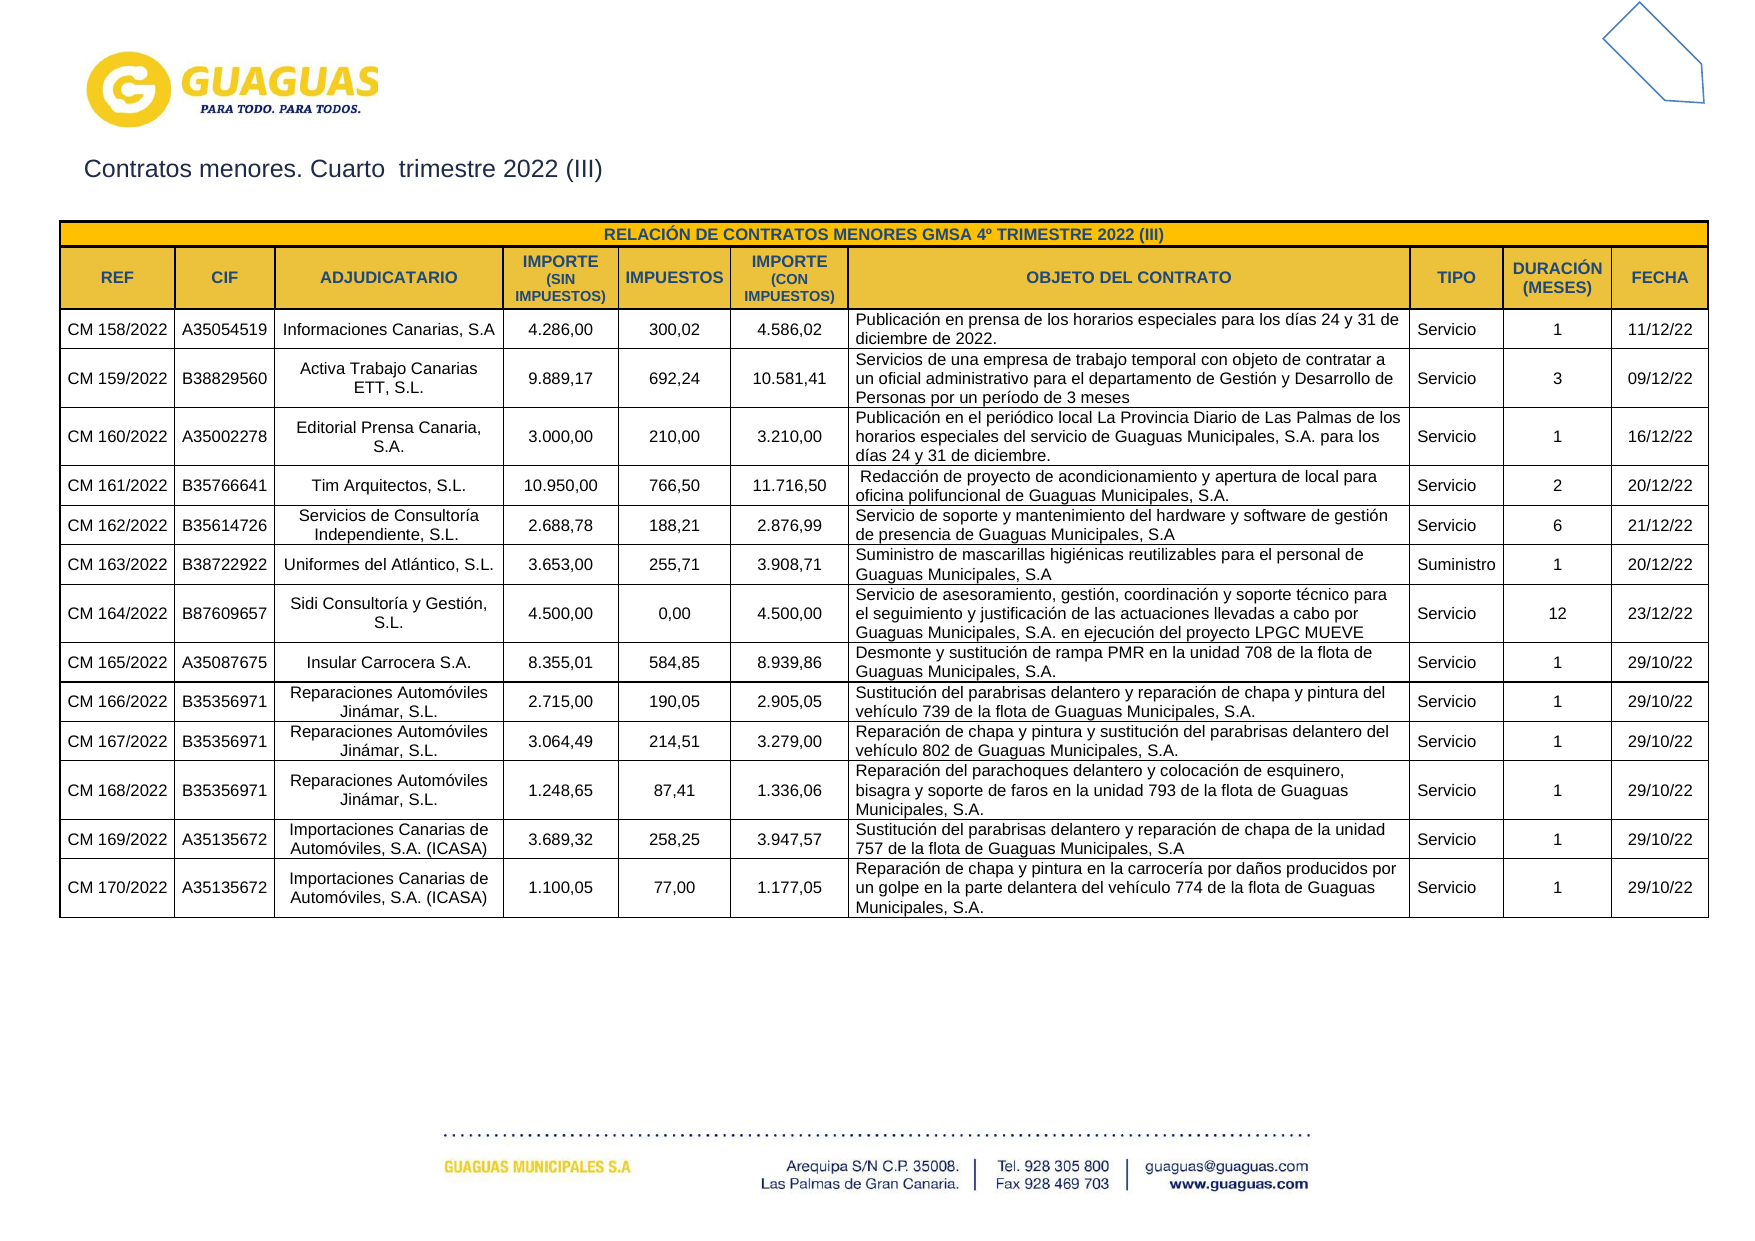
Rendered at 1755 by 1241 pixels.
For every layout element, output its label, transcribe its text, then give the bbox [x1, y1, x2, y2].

table_cell B38829560 [175, 349, 274, 407]
table_cell 10.581,41 [731, 349, 848, 407]
table_cell B38722922 [175, 545, 274, 583]
table_cell 300,02 [619, 310, 730, 348]
table_cell 2.688,78 [504, 506, 618, 544]
table_cell 12 [1504, 585, 1611, 642]
text Contratos menores. Cuarto trimestre 2022 (III) [84, 154, 1694, 183]
table_cell CM 165/2022 [61, 643, 174, 681]
table_cell 4.500,00 [504, 585, 618, 642]
picture [86, 51, 378, 128]
table_cell Uniformes del Atlántico, S.L. [275, 545, 503, 583]
table_cell CM 160/2022 [61, 408, 174, 465]
table_cell Servicios de una empresa de trabajo temporal con objeto de contratar a un oficial administrativo para el departamento de Gestión y Desarrollo de Personas por un período de 3 meses [849, 349, 1409, 407]
table_cell A35054519 [175, 310, 274, 348]
table_cell Sidi Consultoría y Gestión, S.L. [275, 585, 503, 642]
table_cell 1.248,65 [504, 761, 618, 819]
table_cell Servicio de asesoramiento, gestión, coordinación y soporte técnico para el seguimiento y justificación de las actuaciones llevadas a cabo por Guaguas Municipales, S.A. en ejecución del proyecto LPGC MUEVE [849, 585, 1409, 642]
table_cell B35356971 [175, 683, 274, 721]
table_cell 766,50 [619, 466, 730, 505]
table_cell 9.889,17 [504, 349, 618, 407]
table_cell Reparaciones Automóviles Jinámar, S.L. [275, 683, 503, 721]
table_cell Sustitución del parabrisas delantero y reparación de chapa de la unidad 757 de la flota de Guaguas Municipales, S.A [849, 820, 1409, 858]
table_cell 1.100,05 [504, 859, 618, 917]
table_cell Servicio [1410, 349, 1503, 407]
table_cell CM 162/2022 [61, 506, 174, 544]
table_cell Servicio [1410, 683, 1503, 721]
table_cell Importaciones Canarias de Automóviles, S.A. (ICASA) [275, 859, 503, 917]
table_cell 1 [1504, 683, 1611, 721]
table_cell 10.950,00 [504, 466, 618, 505]
table_cell CIF [176, 248, 274, 308]
table_cell 188,21 [619, 506, 730, 544]
table_cell CM 164/2022 [61, 585, 174, 642]
table_cell REF [61, 248, 174, 308]
table_cell A35087675 [175, 643, 274, 681]
table_cell 29/10/22 [1612, 820, 1708, 858]
table_cell 29/10/22 [1612, 643, 1708, 681]
table_cell Reparación de chapa y pintura en la carrocería por daños producidos por un golpe en la parte delantera del vehículo 774 de la flota de Guaguas Municipales, S.A. [849, 859, 1409, 917]
table_cell Reparación de chapa y pintura y sustitución del parabrisas delantero del vehículo 802 de Guaguas Municipales, S.A. [849, 722, 1409, 760]
table_cell 29/10/22 [1612, 761, 1708, 819]
table_cell 1 [1504, 643, 1611, 681]
table_cell 29/10/22 [1612, 859, 1708, 917]
table_cell B35766641 [175, 466, 274, 505]
table_cell Editorial Prensa Canaria, S.A. [275, 408, 503, 465]
table_cell A35002278 [175, 408, 274, 465]
table_cell Reparación del parachoques delantero y colocación de esquinero, bisagra y soporte de faros en la unidad 793 de la flota de Guaguas Municipales, S.A. [849, 761, 1409, 819]
table_cell 21/12/22 [1612, 506, 1708, 544]
table_cell CM 170/2022 [61, 859, 174, 917]
table_cell 692,24 [619, 349, 730, 407]
table_cell 29/10/22 [1612, 722, 1708, 760]
table_cell 20/12/22 [1612, 545, 1708, 583]
table_cell 09/12/22 [1612, 349, 1708, 407]
table_cell 190,05 [619, 683, 730, 721]
table_cell 3.064,49 [504, 722, 618, 760]
table_cell CM 167/2022 [61, 722, 174, 760]
table_cell 16/12/22 [1612, 408, 1708, 465]
table_cell 4.586,02 [731, 310, 848, 348]
table_cell Servicio [1410, 643, 1503, 681]
table_cell 3.279,00 [731, 722, 848, 760]
picture [443, 1134, 1311, 1194]
table_cell 1.177,05 [731, 859, 848, 917]
table_cell Redacción de proyecto de acondicionamiento y apertura de local para oficina polifuncional de Guaguas Municipales, S.A. [849, 466, 1409, 505]
table_cell 29/10/22 [1612, 683, 1708, 721]
table_cell 11/12/22 [1612, 310, 1708, 348]
table_cell CM 169/2022 [61, 820, 174, 858]
table_cell Publicación en prensa de los horarios especiales para los días 24 y 31 de diciembre de 2022. [849, 310, 1409, 348]
table_cell 20/12/22 [1612, 466, 1708, 505]
table_cell 6 [1504, 506, 1611, 544]
table_cell B35614726 [175, 506, 274, 544]
table_cell B35356971 [175, 761, 274, 819]
table_cell CM 168/2022 [61, 761, 174, 819]
table_cell Servicio de soporte y mantenimiento del hardware y software de gestión de presencia de Guaguas Municipales, S.A [849, 506, 1409, 544]
table_cell DURACIÓN (MESES) [1504, 248, 1611, 308]
table_cell Servicio [1410, 310, 1503, 348]
table_cell 4.286,00 [504, 310, 618, 348]
table_cell 258,25 [619, 820, 730, 858]
table_cell 3.908,71 [731, 545, 848, 583]
table_cell Servicio [1410, 820, 1503, 858]
table_cell Tim Arquitectos, S.L. [275, 466, 503, 505]
table_cell Servicio [1410, 408, 1503, 465]
table_cell ADJUDICATARIO [276, 248, 502, 308]
table_cell 2.905,05 [731, 683, 848, 721]
table_cell Servicio [1410, 859, 1503, 917]
table_cell 3 [1504, 349, 1611, 407]
table_cell Sustitución del parabrisas delantero y reparación de chapa y pintura del vehículo 739 de la flota de Guaguas Municipales, S.A. [849, 683, 1409, 721]
table_cell 584,85 [619, 643, 730, 681]
table_cell B35356971 [175, 722, 274, 760]
table_cell TIPO [1411, 248, 1502, 308]
table_cell 2.876,99 [731, 506, 848, 544]
table_cell Reparaciones Automóviles Jinámar, S.L. [275, 722, 503, 760]
table_cell 8.939,86 [731, 643, 848, 681]
table_cell CM 163/2022 [61, 545, 174, 583]
table_cell 77,00 [619, 859, 730, 917]
table_cell Informaciones Canarias, S.A [275, 310, 503, 348]
table_cell Suministro [1410, 545, 1503, 583]
table_cell 4.500,00 [731, 585, 848, 642]
table_cell Servicio [1410, 585, 1503, 642]
table_cell IMPUESTOS [619, 248, 730, 308]
table_cell A35135672 [175, 820, 274, 858]
table_cell Desmonte y sustitución de rampa PMR en la unidad 708 de la flota de Guaguas Municipales, S.A. [849, 643, 1409, 681]
table_cell 1 [1504, 310, 1611, 348]
table_cell 1 [1504, 545, 1611, 583]
table_cell Servicio [1410, 466, 1503, 505]
table_cell Insular Carrocera S.A. [275, 643, 503, 681]
table_cell 3.689,32 [504, 820, 618, 858]
table_cell B87609657 [175, 585, 274, 642]
table_cell Servicio [1410, 722, 1503, 760]
table_cell A35135672 [175, 859, 274, 917]
table_cell CM 159/2022 [61, 349, 174, 407]
table_cell IMPORTE (CON IMPUESTOS) [731, 248, 847, 308]
table_cell 11.716,50 [731, 466, 848, 505]
table_cell 87,41 [619, 761, 730, 819]
table_header RELACIÓN DE CONTRATOS MENORES GMSA 4º TRIMESTRE 2022 (III) [61, 223, 1707, 245]
table_cell 2 [1504, 466, 1611, 505]
table_cell 1.336,06 [731, 761, 848, 819]
table_cell CM 158/2022 [61, 310, 174, 348]
table_cell 2.715,00 [504, 683, 618, 721]
table_cell Reparaciones Automóviles Jinámar, S.L. [275, 761, 503, 819]
table_cell OBJETO DEL CONTRATO [849, 248, 1409, 308]
table_cell Activa Trabajo Canarias ETT, S.L. [275, 349, 503, 407]
table_cell 3.947,57 [731, 820, 848, 858]
table_cell 3.210,00 [731, 408, 848, 465]
table_cell Servicio [1410, 761, 1503, 819]
table_cell Servicios de Consultoría Independiente, S.L. [275, 506, 503, 544]
table_cell Publicación en el periódico local La Provincia Diario de Las Palmas de los horarios especiales del servicio de Guaguas Municipales, S.A. para los días 24 y 31 de diciembre. [849, 408, 1409, 465]
table_cell IMPORTE (SIN IMPUESTOS) [504, 248, 618, 308]
table_cell 1 [1504, 820, 1611, 858]
table_cell CM 161/2022 [61, 466, 174, 505]
table_cell 3.000,00 [504, 408, 618, 465]
table_cell FECHA [1612, 248, 1707, 308]
table_cell 0,00 [619, 585, 730, 642]
table_cell 255,71 [619, 545, 730, 583]
table_cell 23/12/22 [1612, 585, 1708, 642]
table_cell Servicio [1410, 506, 1503, 544]
table_cell 214,51 [619, 722, 730, 760]
table_cell 3.653,00 [504, 545, 618, 583]
table_cell Suministro de mascarillas higiénicas reutilizables para el personal de Guaguas Municipales, S.A [849, 545, 1409, 583]
table_cell 8.355,01 [504, 643, 618, 681]
table_cell 1 [1504, 408, 1611, 465]
table_cell 1 [1504, 859, 1611, 917]
table_cell 210,00 [619, 408, 730, 465]
table_cell 1 [1504, 761, 1611, 819]
table_cell CM 166/2022 [61, 683, 174, 721]
table_cell 1 [1504, 722, 1611, 760]
table_cell Importaciones Canarias de Automóviles, S.A. (ICASA) [275, 820, 503, 858]
